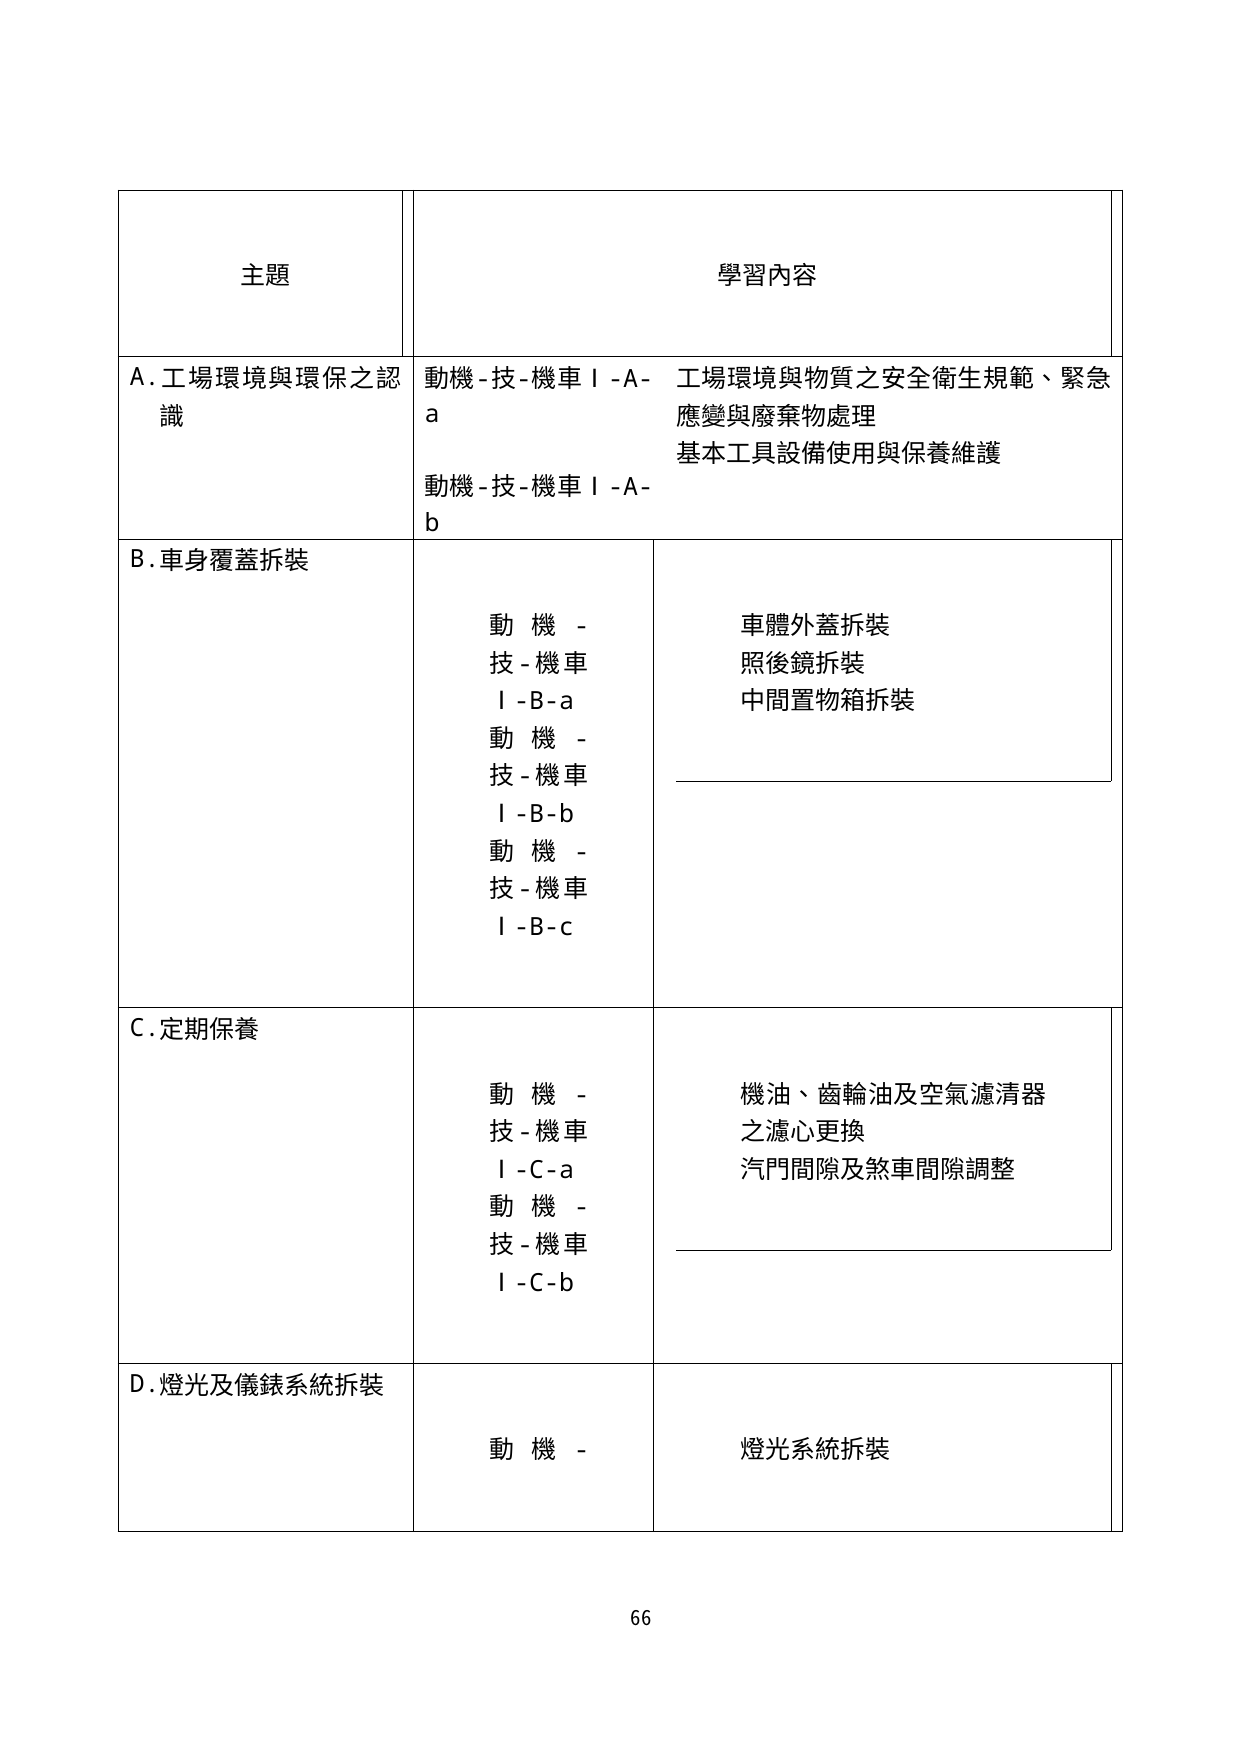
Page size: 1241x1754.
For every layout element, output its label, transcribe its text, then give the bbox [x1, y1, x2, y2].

table_cell [654, 1364, 664, 1531]
table_cell C.定期保養 [119, 1008, 413, 1363]
table_cell 動機-技-機車Ⅰ-A-a 動機-技-機車Ⅰ-A-b [414, 357, 664, 538]
table_cell 動機-技-機車Ⅰ-B-a 動機-技-機車Ⅰ-B-b 動機-技-機車Ⅰ-B-c [414, 540, 653, 1007]
table_cell 機油、齒輪油及空氣濾清器之濾心更換 汽門間隙及煞車間隙調整 [665, 1008, 1122, 1363]
table_cell A.工場環境與環保之認識 [119, 357, 413, 538]
table_header 學習內容 [414, 191, 1111, 356]
table_header [403, 191, 413, 356]
table_cell 動機-技-機車Ⅰ-C-a 動機-技-機車Ⅰ-C-b [414, 1008, 653, 1363]
table_header [1112, 191, 1122, 356]
table_cell D.燈光及儀錶系統拆裝 [119, 1364, 413, 1531]
table_cell 動機- [414, 1364, 653, 1531]
table_cell 燈光系統拆裝 [665, 1364, 1111, 1531]
table_cell 車體外蓋拆裝 照後鏡拆裝 中間置物箱拆裝 [665, 540, 1122, 1007]
table_cell [654, 1008, 664, 1363]
table_cell 工場環境與物質之安全衛生規範、緊急應變與廢棄物處理 基本工具設備使用與保養維護 [665, 357, 1122, 538]
table_cell [654, 540, 664, 1007]
table_header 主題 [119, 191, 402, 356]
table_cell [1112, 1364, 1122, 1531]
table_cell B.車身覆蓋拆裝 [119, 540, 413, 1007]
